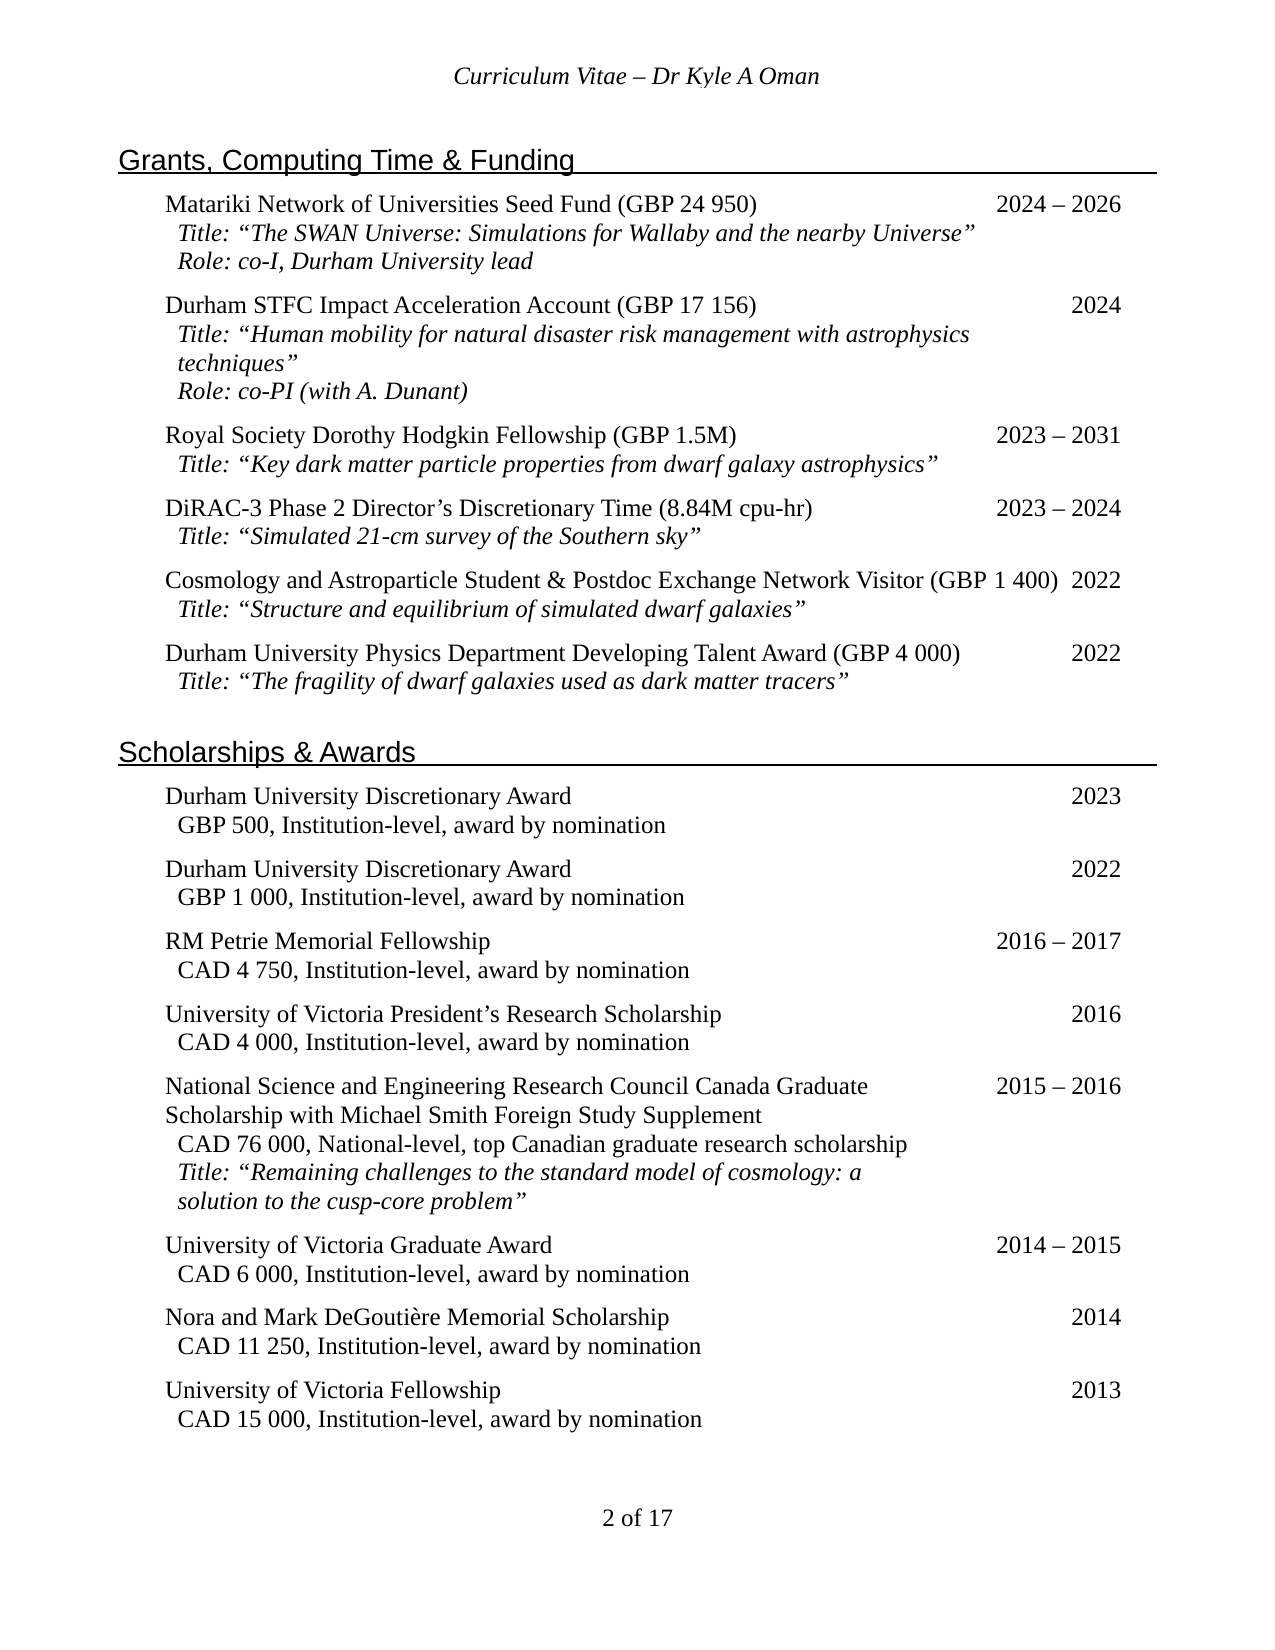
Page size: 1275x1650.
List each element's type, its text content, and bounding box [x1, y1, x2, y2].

text Royal Society Dorothy Hodgkin Fellowship (GBP 1.5M) 2023 – 2031 Title: “Key dark matter particle properties from dwarf galaxy astrophysics” [118, 420, 1157, 478]
text DiRAC-3 Phase 2 Director’s Discretionary Time (8.84M cpu-hr) 2023 – 2024 Title: “Simulated 21-cm survey of the Southern sky” [118, 493, 1157, 550]
text Durham University Discretionary Award 2022 GBP 1 000, Institution-level, award by nomination [118, 854, 1157, 911]
text Matariki Network of Universities Seed Fund (GBP 24 950) 2024 – 2026 Title: “The SWAN Universe: Simulations for Wallaby and the nearby Universe” Role: co-I, Durham University lead [118, 189, 1157, 275]
subtitle Scholarships & Awards [118, 735, 1157, 764]
text Nora and Mark DeGoutière Memorial Scholarship 2014 CAD 11 250, Institution-level, award by nomination [118, 1302, 1157, 1360]
text RM Petrie Memorial Fellowship 2016 – 2017 CAD 4 750, Institution-level, award by nomination [118, 926, 1157, 984]
subtitle Grants, Computing Time & Funding [118, 143, 1157, 172]
text National Science and Engineering Research Council Canada Graduate 2015 – 2016 Scholarship with Michael Smith Foreign Study Supplement CAD 76 000, National-level, top Canadian graduate research scholarship Title: “Remaining challenges to the standard model of cosmology: a solution to the cusp-core problem” [118, 1071, 1157, 1215]
text University of Victoria Graduate Award 2014 – 2015 CAD 6 000, Institution-level, award by nomination [118, 1230, 1157, 1287]
text Cosmology and Astroparticle Student & Postdoc Exchange Network Visitor (GBP 1 400) 2022 Title: “Structure and equilibrium of simulated dwarf galaxies” [118, 565, 1157, 623]
text Durham STFC Impact Acceleration Account (GBP 17 156) 2024 Title: “Human mobility for natural disaster risk management with astrophysics techniques” Role: co-PI (with A. Dunant) [118, 290, 1157, 405]
text University of Victoria Fellowship 2013 CAD 15 000, Institution-level, award by nomination [118, 1375, 1157, 1432]
text University of Victoria President’s Research Scholarship 2016 CAD 4 000, Institution-level, award by nomination [118, 999, 1157, 1056]
text Durham University Discretionary Award 2023 GBP 500, Institution-level, award by nomination [118, 781, 1157, 839]
text Durham University Physics Department Developing Talent Award (GBP 4 000) 2022 Title: “The fragility of dwarf galaxies used as dark matter tracers” [118, 638, 1157, 695]
